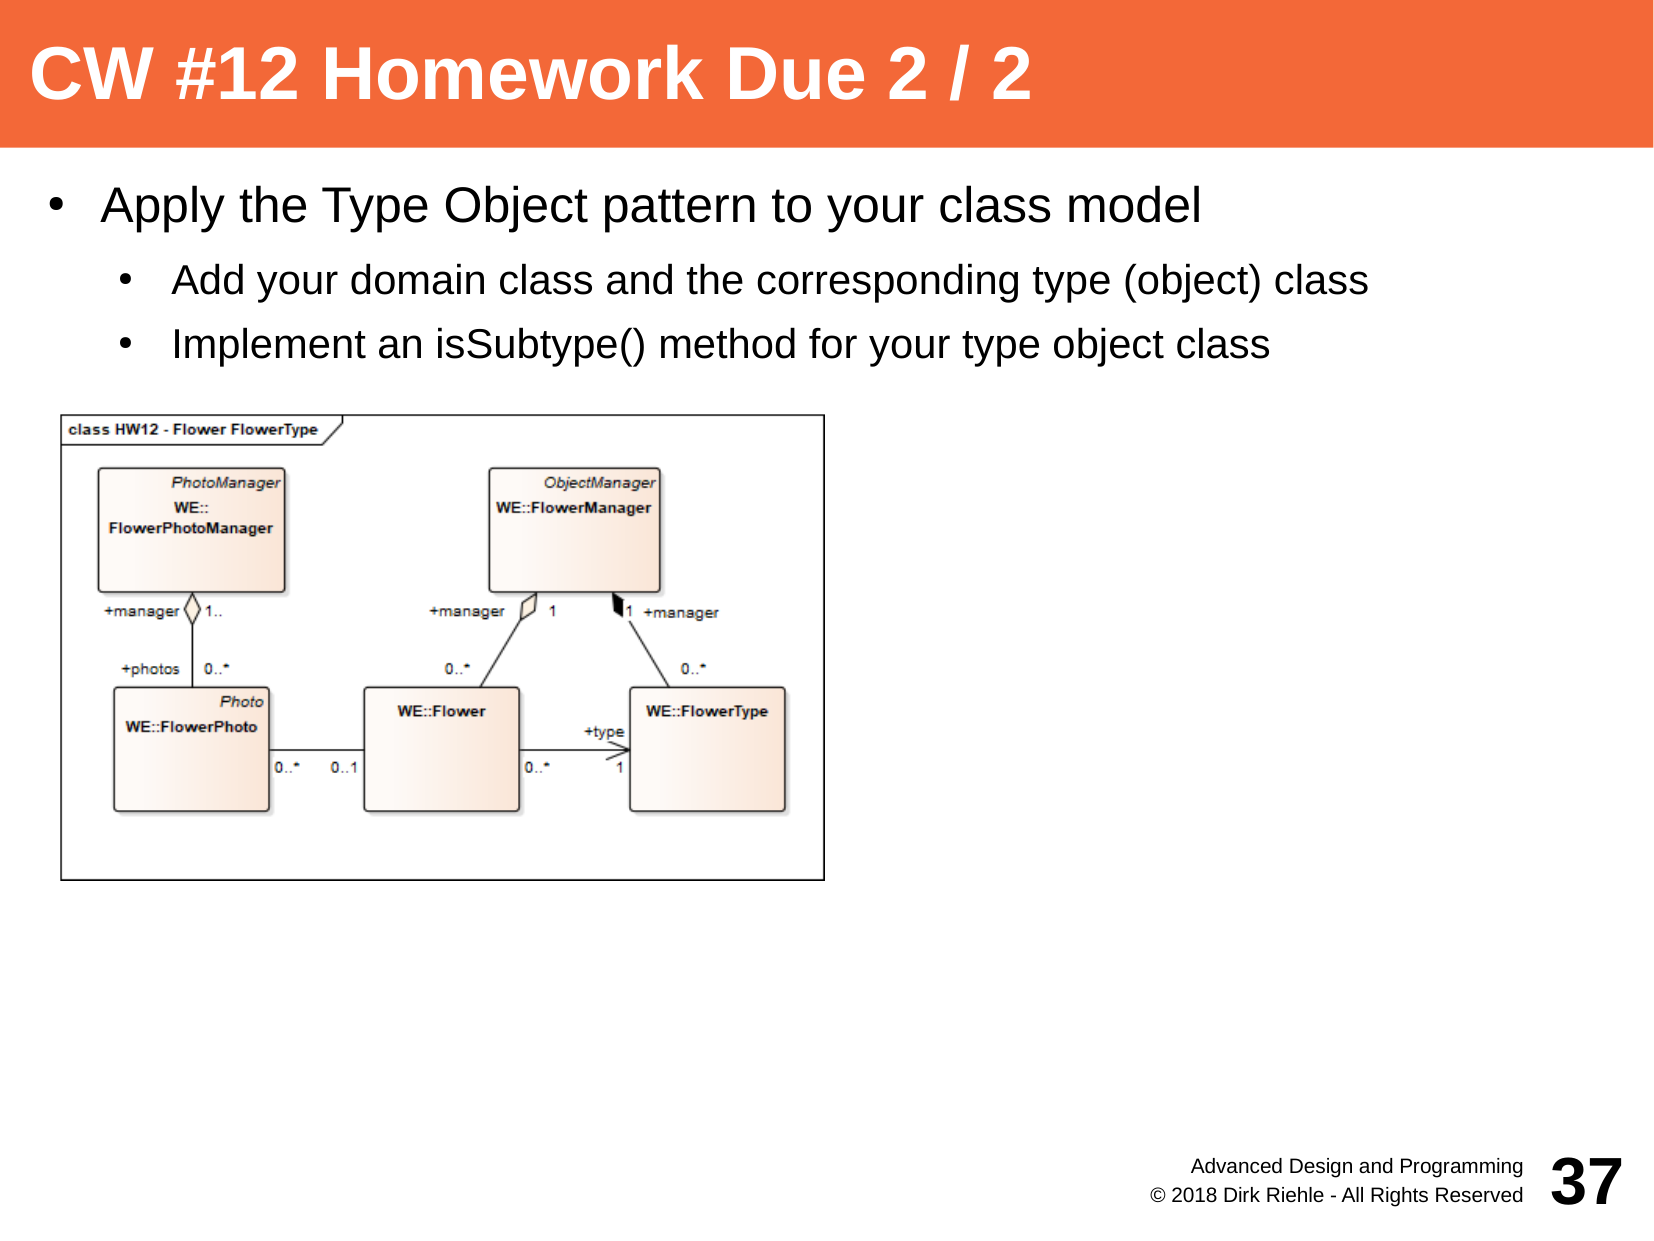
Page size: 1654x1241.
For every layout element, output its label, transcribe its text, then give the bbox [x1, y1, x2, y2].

picture [59, 413, 825, 881]
title CW #12 Homework Due 2 / 2 [0, 0, 1654, 148]
list Apply the Type Object pattern to your class model Add your domain class and the corresponding type (object) class Implement an isSubtype() method for your type object class [29, 177, 1625, 1063]
